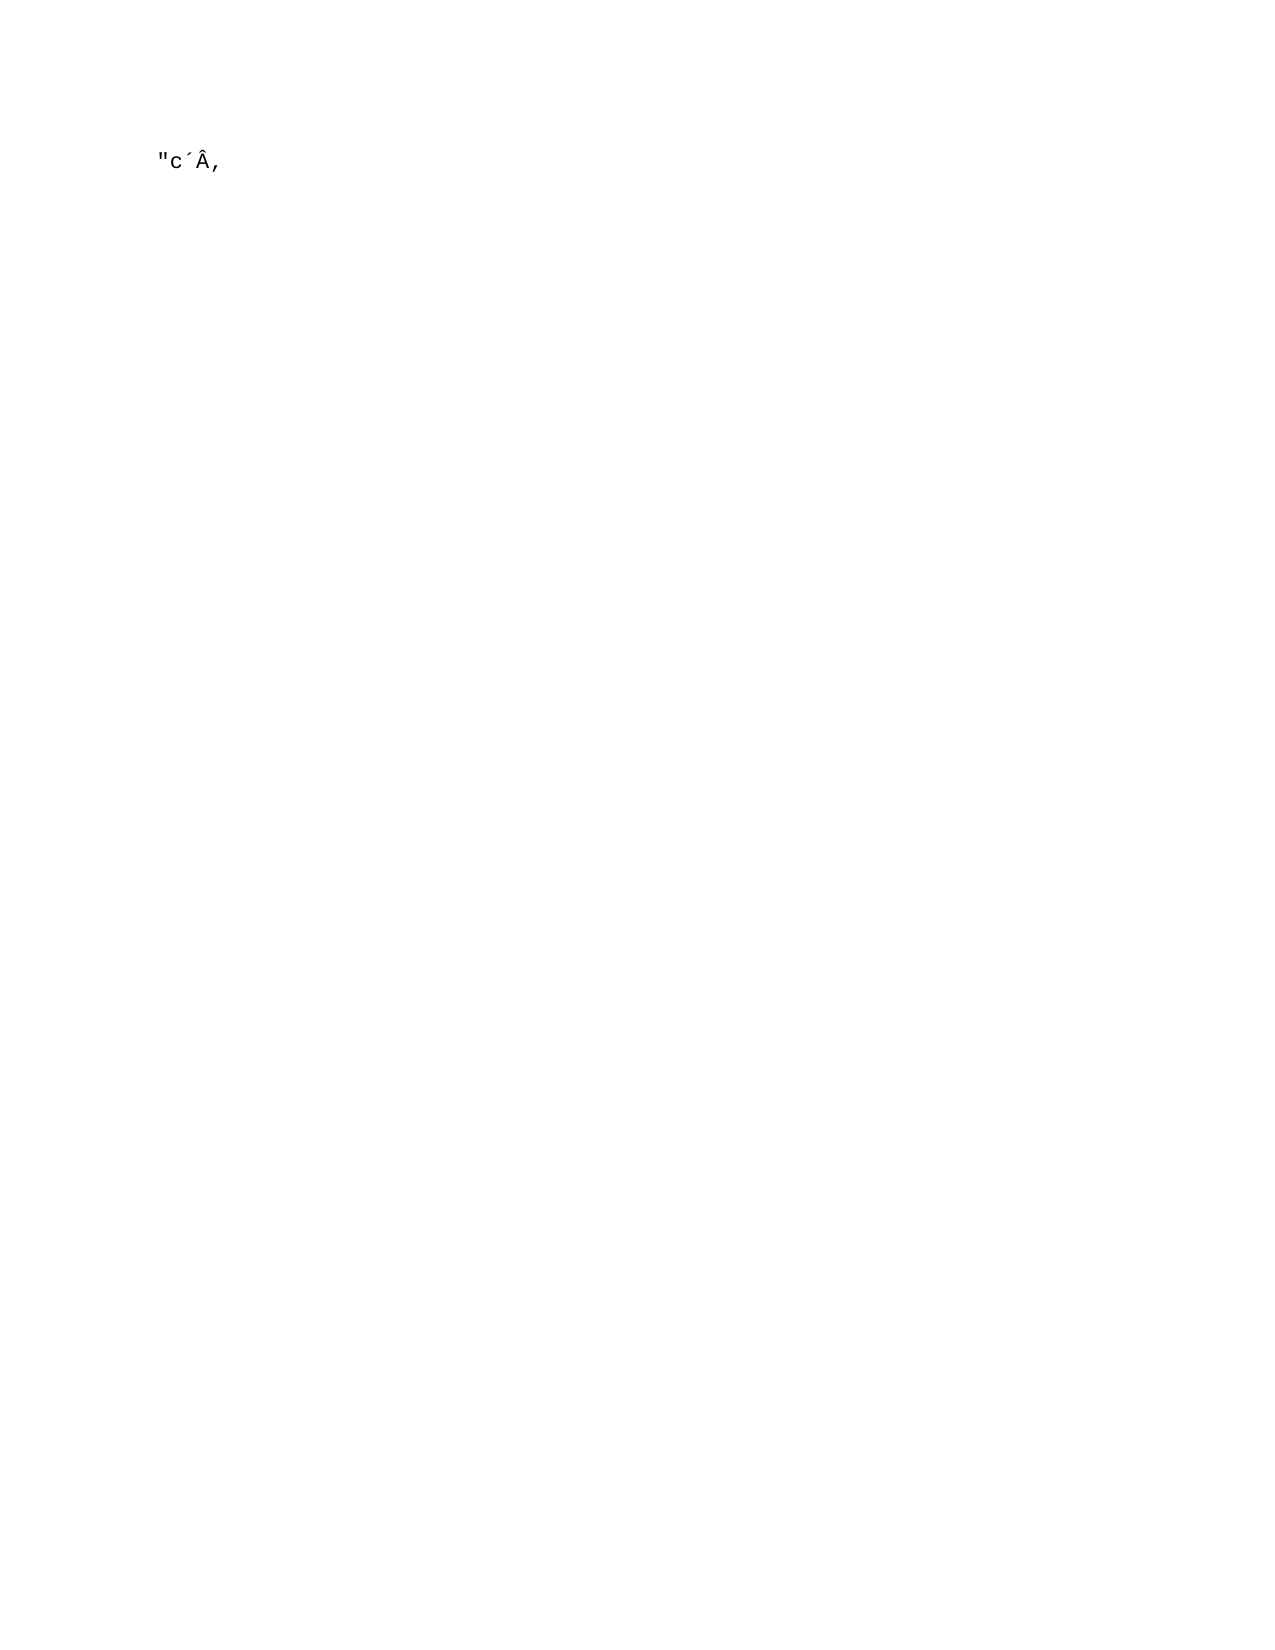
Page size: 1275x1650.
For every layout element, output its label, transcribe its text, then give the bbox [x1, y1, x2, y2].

text "c´Â‚ [156, 150, 1118, 175]
